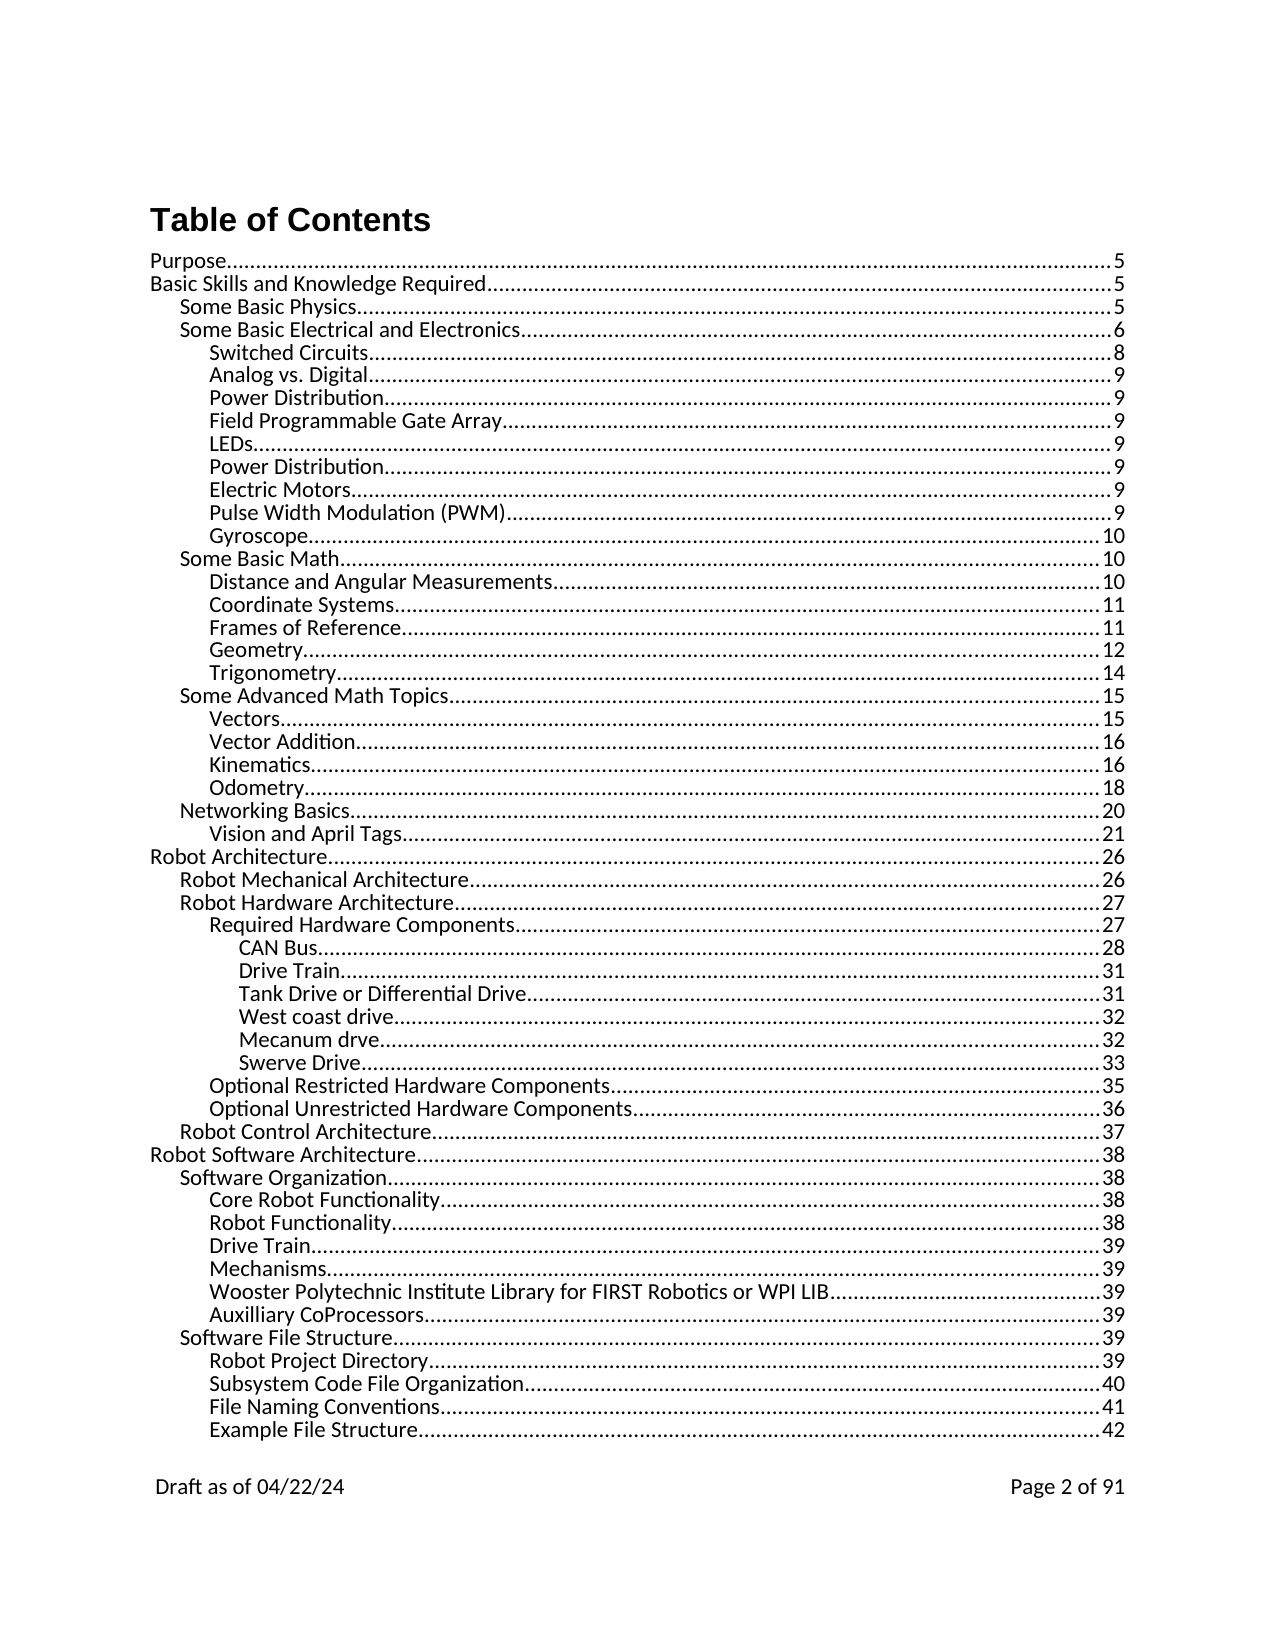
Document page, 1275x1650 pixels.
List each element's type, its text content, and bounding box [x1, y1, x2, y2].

text Power Distribution 9 [209, 389, 1125, 412]
text Example File Structure 42 [209, 1420, 1125, 1443]
text Analog vs. Digital 9 [209, 366, 1125, 389]
text Robot Hardware Architecture 27 [179, 893, 1125, 916]
text Wooster Polytechnic Institute Library for FIRST Robotics or WPI LIB 39 [209, 1282, 1125, 1305]
text Some Basic Electrical and Electronics 6 [179, 320, 1125, 343]
text File Naming Conventions 41 [209, 1397, 1125, 1420]
text Frames of Reference 11 [209, 618, 1125, 641]
text Tank Drive or Differential Drive 31 [238, 984, 1125, 1007]
text Software Organization 38 [179, 1168, 1125, 1191]
text Robot Project Directory 39 [209, 1351, 1125, 1374]
text Pulse Width Modulation (PWM) 9 [209, 503, 1125, 526]
text Basic Skills and Knowledge Required 5 [150, 274, 1125, 297]
text Required Hardware Components 27 [209, 916, 1125, 939]
text Optional Unrestricted Hardware Components 36 [209, 1099, 1125, 1122]
text Odometry 18 [209, 778, 1125, 801]
text Some Basic Math 10 [179, 549, 1125, 572]
text Switched Circuits 8 [209, 343, 1125, 366]
text Coordinate Systems 11 [209, 595, 1125, 618]
text Robot Software Architecture 38 [150, 1145, 1125, 1168]
text Vector Addition 16 [209, 732, 1125, 755]
text Robot Functionality 38 [209, 1214, 1125, 1237]
text Power Distribution 9 [209, 457, 1125, 480]
text Vision and April Tags 21 [209, 824, 1125, 847]
text Robot Mechanical Architecture 26 [179, 870, 1125, 893]
text LEDs 9 [209, 434, 1125, 457]
text Gyroscope 10 [209, 526, 1125, 549]
text CAN Bus 28 [238, 939, 1125, 962]
text Drive Train 31 [238, 962, 1125, 984]
text Trigonometry 14 [209, 664, 1125, 687]
text Purpose 5 [150, 251, 1125, 274]
text Kinematics 16 [209, 755, 1125, 778]
text Some Advanced Math Topics 15 [179, 687, 1125, 709]
text Mechanisms 39 [209, 1259, 1125, 1282]
text Swerve Drive 33 [238, 1053, 1125, 1076]
text Subsystem Code File Organization 40 [209, 1374, 1125, 1397]
text Auxilliary CoProcessors 39 [209, 1305, 1125, 1328]
text Robot Architecture 26 [150, 847, 1125, 870]
text Robot Control Architecture 37 [179, 1122, 1125, 1145]
subtitle Table of Contents [150, 201, 1125, 239]
text Drive Train 39 [209, 1237, 1125, 1259]
text Software File Structure 39 [179, 1328, 1125, 1351]
text West coast drive 32 [238, 1007, 1125, 1030]
text Distance and Angular Measurements 10 [209, 572, 1125, 595]
text Geometry 12 [209, 641, 1125, 664]
text Field Programmable Gate Array 9 [209, 412, 1125, 434]
text Optional Restricted Hardware Components 35 [209, 1076, 1125, 1099]
text Networking Basics 20 [179, 801, 1125, 824]
text Mecanum drve 32 [238, 1030, 1125, 1053]
text Electric Motors 9 [209, 480, 1125, 503]
text Core Robot Functionality 38 [209, 1191, 1125, 1214]
text Vectors 15 [209, 709, 1125, 732]
text Some Basic Physics 5 [179, 297, 1125, 320]
